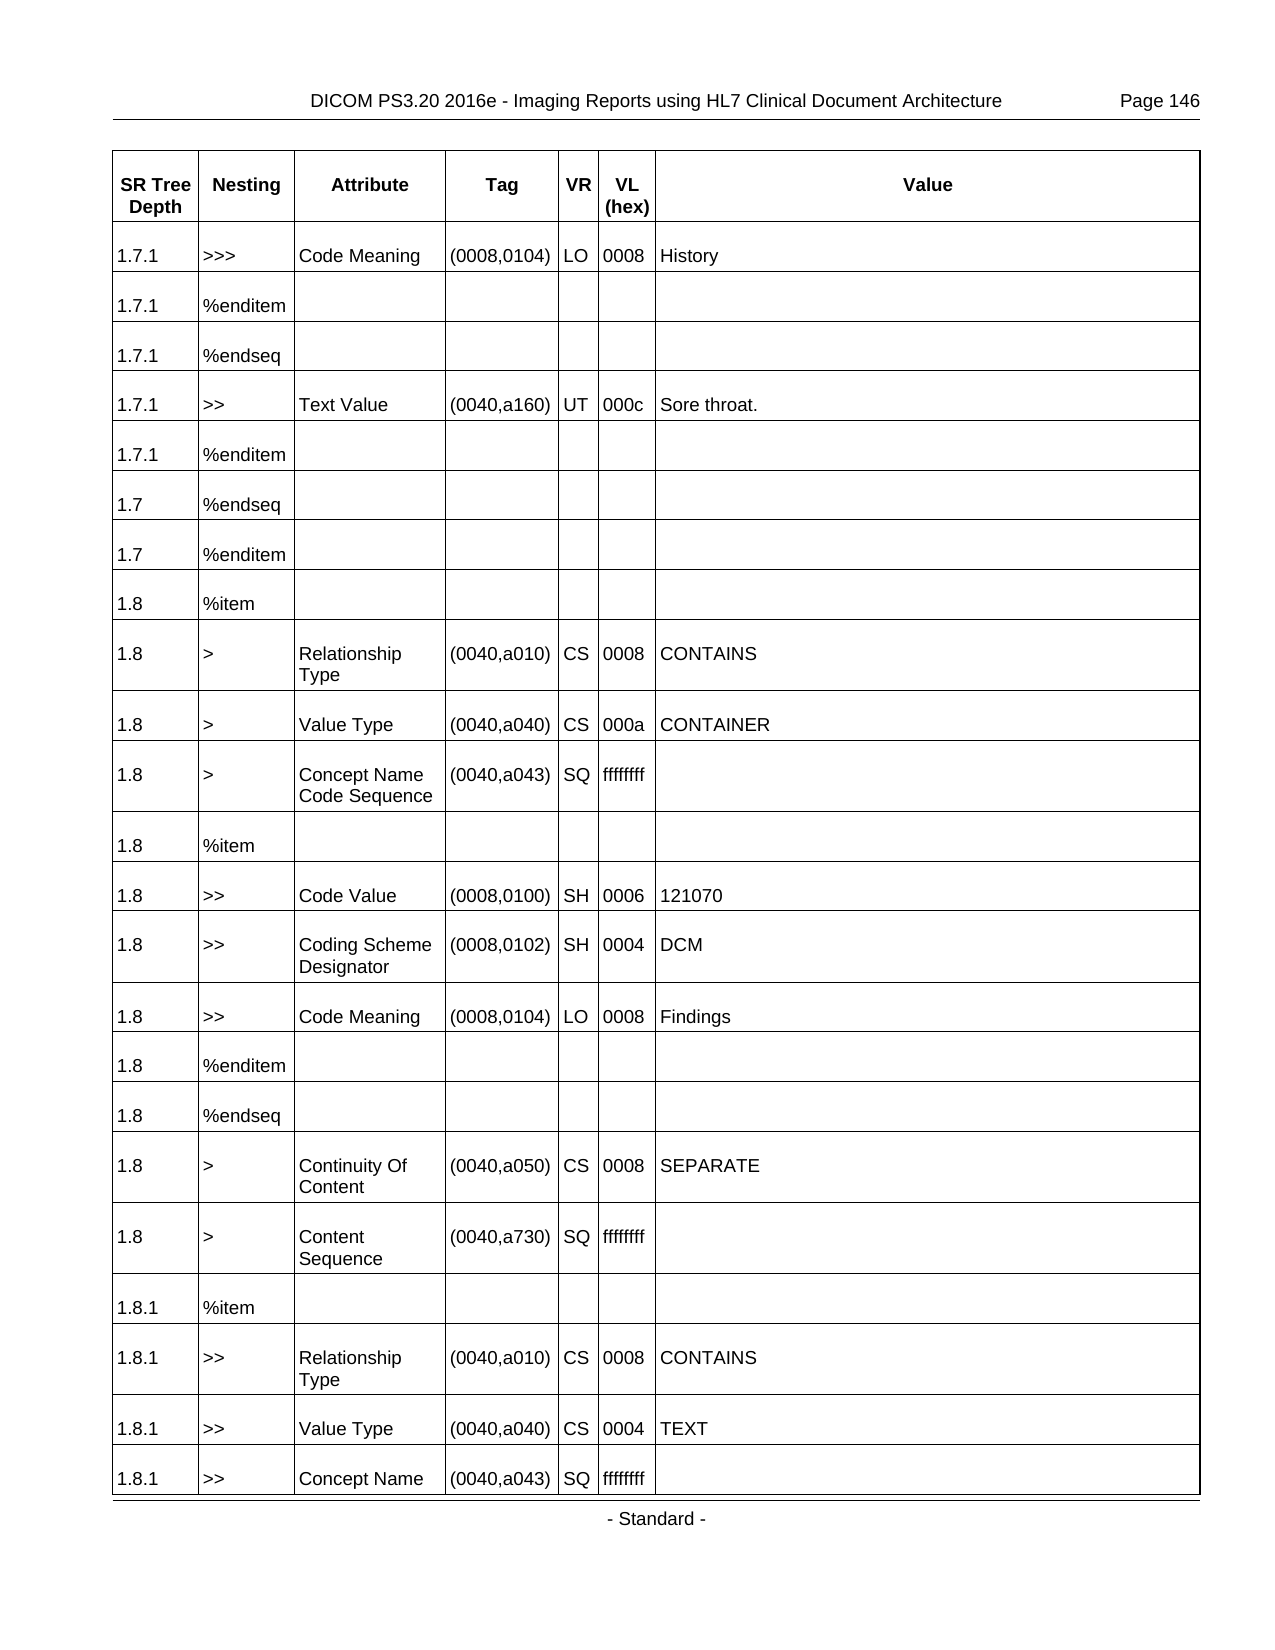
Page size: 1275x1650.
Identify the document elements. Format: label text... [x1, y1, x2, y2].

table_cell DCM [656, 911, 1199, 982]
table_cell [295, 471, 445, 519]
table_cell 1.7.1 [113, 371, 198, 420]
table_cell SEPARATE [656, 1132, 1199, 1202]
table_cell Code Meaning [295, 983, 445, 1031]
table_cell [559, 1082, 598, 1131]
table_cell [656, 471, 1199, 519]
table_header VR [559, 151, 598, 221]
table_cell %enditem [199, 520, 294, 569]
table_cell Relationship Type [295, 620, 445, 690]
table_cell [446, 812, 558, 861]
table_cell >>> [199, 222, 294, 271]
table_cell [446, 520, 558, 569]
table_cell [446, 272, 558, 321]
table_cell [656, 1082, 1199, 1131]
table_cell 1.8 [113, 1082, 198, 1131]
table_cell > [199, 741, 294, 811]
table_cell [656, 570, 1199, 619]
table_cell 1.8.1 [113, 1324, 198, 1394]
table_header Nesting [199, 151, 294, 221]
table_cell [599, 1032, 655, 1081]
table_cell [656, 812, 1199, 861]
table_cell 000a [599, 691, 655, 740]
table_cell [295, 570, 445, 619]
table_cell (0040,a040) [446, 1395, 558, 1444]
table_cell [656, 272, 1199, 321]
table_cell [446, 570, 558, 619]
table_cell [295, 322, 445, 370]
table_cell %enditem [199, 421, 294, 470]
table_cell [656, 741, 1199, 811]
table_cell [446, 1082, 558, 1131]
table_cell %endseq [199, 471, 294, 519]
table_cell 1.7 [113, 520, 198, 569]
table_cell [599, 272, 655, 321]
table_cell (0008,0100) [446, 862, 558, 910]
table_cell 0008 [599, 222, 655, 271]
table_cell [656, 1274, 1199, 1323]
table_cell 1.8.1 [113, 1395, 198, 1444]
table_cell [599, 471, 655, 519]
table_cell Value Type [295, 1395, 445, 1444]
table_header VL (hex) [599, 151, 655, 221]
table_cell [599, 322, 655, 370]
table_cell CS [559, 620, 598, 690]
table_cell [599, 1082, 655, 1131]
table_cell > [199, 620, 294, 690]
table_cell SQ [559, 1203, 598, 1273]
table_cell >> [199, 1324, 294, 1394]
table_cell (0040,a050) [446, 1132, 558, 1202]
table_cell 0004 [599, 911, 655, 982]
table_cell 000c [599, 371, 655, 420]
table_cell Text Value [295, 371, 445, 420]
table_cell %item [199, 570, 294, 619]
table_cell (0040,a040) [446, 691, 558, 740]
table_cell > [199, 1132, 294, 1202]
table_cell Concept Name [295, 1445, 445, 1493]
table_cell Concept Name Code Sequence [295, 741, 445, 811]
table_cell CONTAINS [656, 1324, 1199, 1394]
table_cell 1.7.1 [113, 222, 198, 271]
table_cell CS [559, 1324, 598, 1394]
table_cell CONTAINER [656, 691, 1199, 740]
table_cell SQ [559, 1445, 598, 1493]
table_cell [599, 1274, 655, 1323]
table_cell SQ [559, 741, 598, 811]
table_cell 121070 [656, 862, 1199, 910]
table_cell 1.7 [113, 471, 198, 519]
table_cell %item [199, 812, 294, 861]
table_cell 0008 [599, 983, 655, 1031]
table_cell 1.8 [113, 1132, 198, 1202]
table_cell >> [199, 1395, 294, 1444]
table_cell (0040,a730) [446, 1203, 558, 1273]
table_cell [656, 1445, 1199, 1493]
table_cell CS [559, 1132, 598, 1202]
table_cell History [656, 222, 1199, 271]
table_cell 1.8 [113, 691, 198, 740]
table_cell LO [559, 222, 598, 271]
table_cell 1.7.1 [113, 421, 198, 470]
table_cell SH [559, 862, 598, 910]
table_header Tag [446, 151, 558, 221]
table_cell [446, 421, 558, 470]
table_cell 1.8 [113, 983, 198, 1031]
table_cell 0008 [599, 620, 655, 690]
table_cell 1.8.1 [113, 1445, 198, 1493]
table_cell TEXT [656, 1395, 1199, 1444]
table_cell > [199, 1203, 294, 1273]
table_cell [559, 322, 598, 370]
table_cell %endseq [199, 322, 294, 370]
table_cell Sore throat. [656, 371, 1199, 420]
table_cell Relationship Type [295, 1324, 445, 1394]
table_header Value [656, 151, 1199, 221]
table_cell (0008,0104) [446, 222, 558, 271]
table_cell [295, 1082, 445, 1131]
table_cell [599, 570, 655, 619]
table_cell [559, 812, 598, 861]
table_cell Value Type [295, 691, 445, 740]
table_cell [559, 1032, 598, 1081]
table_cell 1.8.1 [113, 1274, 198, 1323]
table_cell [559, 471, 598, 519]
table_cell 1.8 [113, 620, 198, 690]
table_cell Code Value [295, 862, 445, 910]
table_cell 0008 [599, 1324, 655, 1394]
table_cell 1.8 [113, 911, 198, 982]
table_cell (0008,0104) [446, 983, 558, 1031]
table_cell 0008 [599, 1132, 655, 1202]
table_cell 0006 [599, 862, 655, 910]
table_cell Findings [656, 983, 1199, 1031]
table_cell UT [559, 371, 598, 420]
table_cell [559, 520, 598, 569]
table_cell [446, 1032, 558, 1081]
table_cell ffffffff [599, 741, 655, 811]
table_cell %enditem [199, 272, 294, 321]
table_cell [559, 421, 598, 470]
table_cell [656, 1032, 1199, 1081]
table_cell SH [559, 911, 598, 982]
table_cell 1.8 [113, 1032, 198, 1081]
table_cell 1.7.1 [113, 322, 198, 370]
table_cell [656, 1203, 1199, 1273]
table_cell %endseq [199, 1082, 294, 1131]
table_cell 1.8 [113, 1203, 198, 1273]
table_cell Continuity Of Content [295, 1132, 445, 1202]
table_header Attribute [295, 151, 445, 221]
table_cell [446, 1274, 558, 1323]
table_cell [295, 1032, 445, 1081]
table_cell (0040,a043) [446, 1445, 558, 1493]
table_cell [559, 272, 598, 321]
table_cell [446, 471, 558, 519]
table_cell [599, 812, 655, 861]
table_cell Content Sequence [295, 1203, 445, 1273]
table_cell CS [559, 1395, 598, 1444]
table_cell CS [559, 691, 598, 740]
table_cell [656, 421, 1199, 470]
table_cell >> [199, 371, 294, 420]
table_cell Coding Scheme Designator [295, 911, 445, 982]
table_cell (0040,a010) [446, 1324, 558, 1394]
table_cell [599, 520, 655, 569]
table_cell 1.8 [113, 570, 198, 619]
table_cell >> [199, 983, 294, 1031]
table_cell [559, 570, 598, 619]
table_cell [446, 322, 558, 370]
table_cell ffffffff [599, 1445, 655, 1493]
table_cell LO [559, 983, 598, 1031]
table_cell [295, 1274, 445, 1323]
table_cell > [199, 691, 294, 740]
table_header SR Tree Depth [113, 151, 198, 221]
table_cell 1.7.1 [113, 272, 198, 321]
table_cell [656, 322, 1199, 370]
table_cell [295, 421, 445, 470]
table_cell [559, 1274, 598, 1323]
table_cell 1.8 [113, 862, 198, 910]
table_cell [656, 520, 1199, 569]
table_cell [295, 520, 445, 569]
table_cell [599, 421, 655, 470]
table_cell >> [199, 1445, 294, 1493]
table_cell (0040,a043) [446, 741, 558, 811]
table_cell ffffffff [599, 1203, 655, 1273]
table_cell (0040,a010) [446, 620, 558, 690]
table_cell %item [199, 1274, 294, 1323]
table_cell >> [199, 862, 294, 910]
table_cell 1.8 [113, 741, 198, 811]
table_cell [295, 812, 445, 861]
table_cell [295, 272, 445, 321]
table_cell (0040,a160) [446, 371, 558, 420]
table_cell 0004 [599, 1395, 655, 1444]
table_cell 1.8 [113, 812, 198, 861]
table_cell %enditem [199, 1032, 294, 1081]
table_cell Code Meaning [295, 222, 445, 271]
table_cell >> [199, 911, 294, 982]
table_cell (0008,0102) [446, 911, 558, 982]
table_cell CONTAINS [656, 620, 1199, 690]
